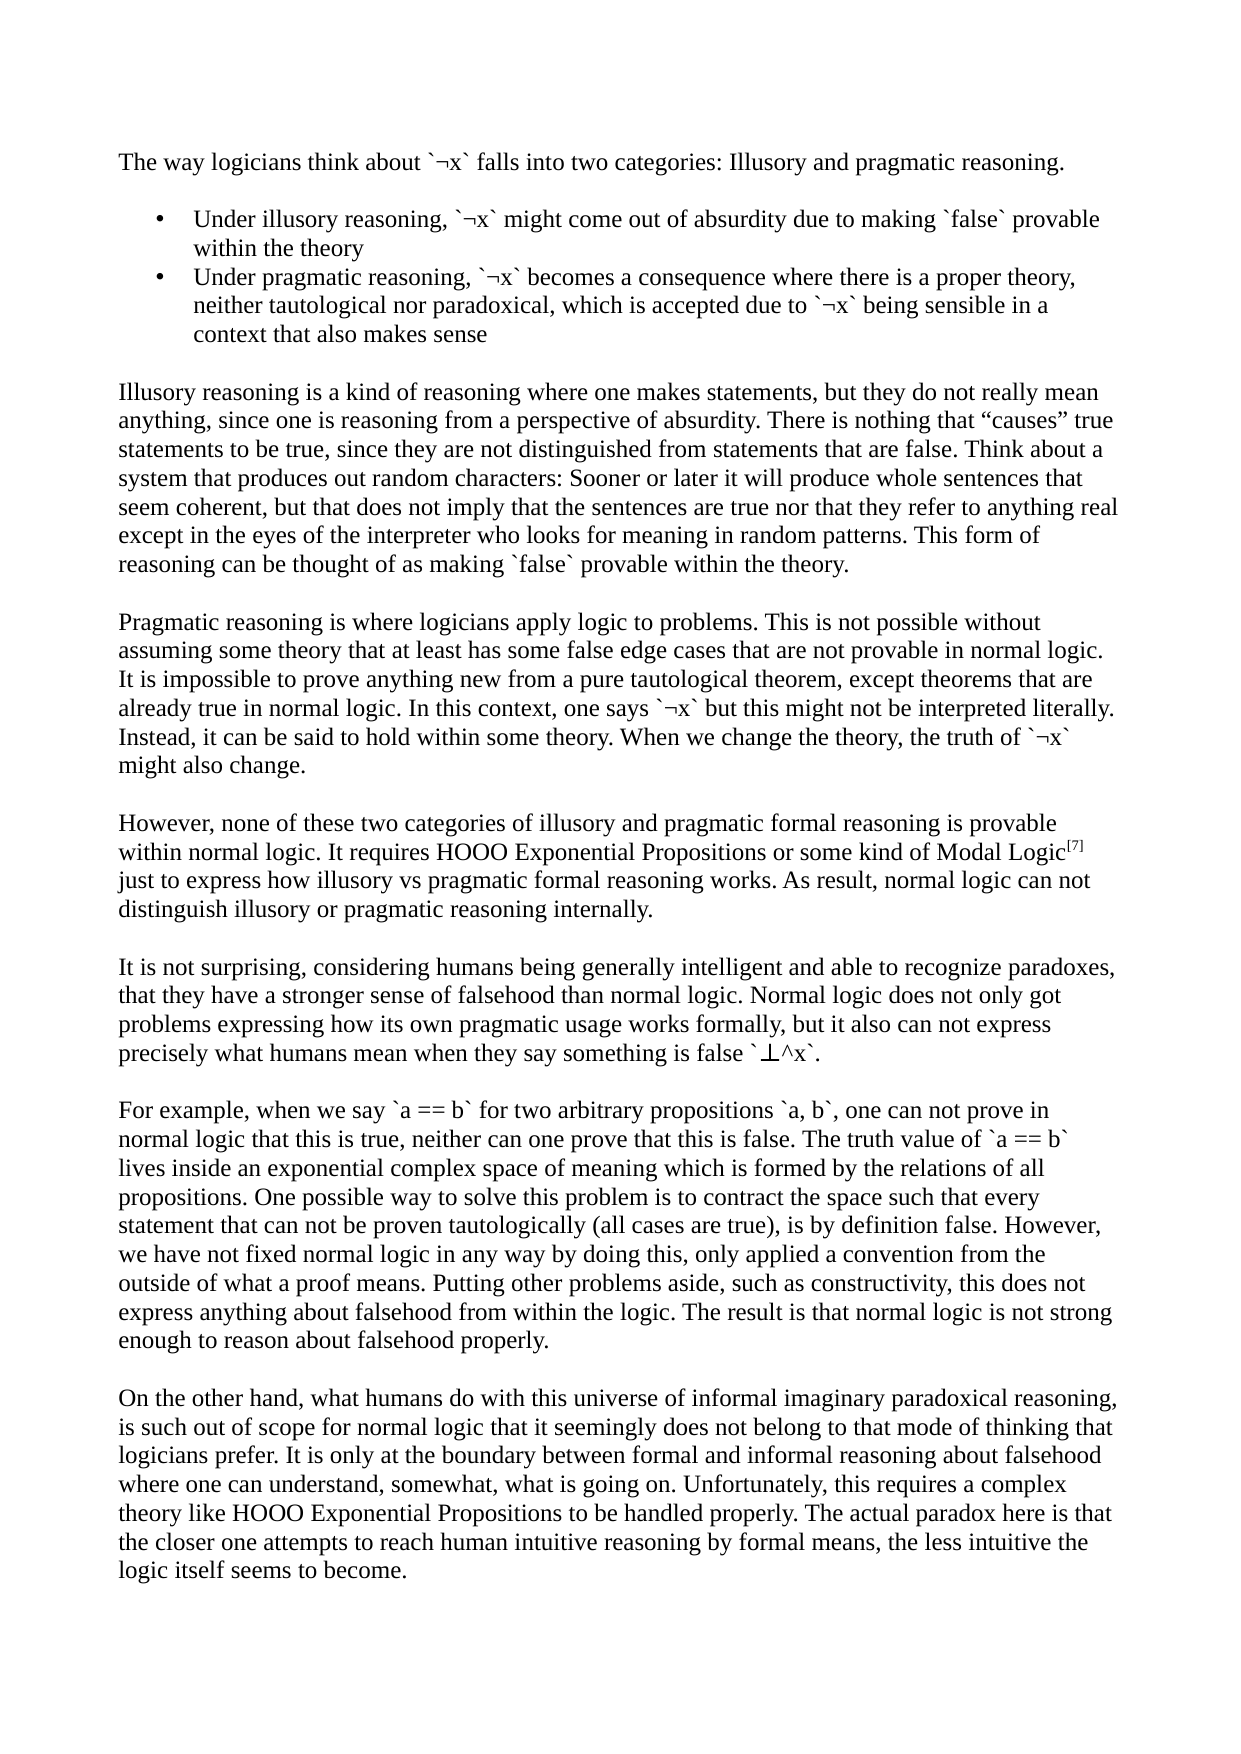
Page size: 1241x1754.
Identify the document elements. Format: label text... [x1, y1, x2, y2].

list Under illusory reasoning, `¬x` might come out of absurdity due to making `false` provable within the theory [156, 204, 1122, 262]
text It is not surprising, considering humans being generally intelligent and able to recognize paradoxes, that they have a stronger sense of falsehood than normal logic. Normal logic does not only got problems expressing how its own pragmatic usage works formally, but it also can not express precisely what humans mean when they say something is false `⊥^x`. [118, 952, 1122, 1067]
text On the other hand, what humans do with this universe of informal imaginary paradoxical reasoning, is such out of scope for normal logic that it seemingly does not belong to that mode of thinking that logicians prefer. It is only at the boundary between formal and informal reasoning about falsehood where one can understand, somewhat, what is going on. Unfortunately, this requires a complex theory like HOOO Exponential Propositions to be handled properly. The actual paradox here is that the closer one attempts to reach human intuitive reasoning by formal means, the less intuitive the logic itself seems to become. [118, 1383, 1122, 1584]
text For example, when we say `a == b` for two arbitrary propositions `a, b`, one can not prove in normal logic that this is true, neither can one prove that this is false. The truth value of `a == b` lives inside an exponential complex space of meaning which is formed by the relations of all propositions. One possible way to solve this problem is to contract the space such that every statement that can not be proven tautologically (all cases are true), is by definition false. However, we have not fixed normal logic in any way by doing this, only applied a convention from the outside of what a proof means. Putting other problems aside, such as constructivity, this does not express anything about falsehood from within the logic. The result is that normal logic is not strong enough to reason about falsehood properly. [118, 1096, 1122, 1354]
text However, none of these two categories of illusory and pragmatic formal reasoning is provable within normal logic. It requires HOOO Exponential Propositions or some kind of Modal Logic[7] just to express how illusory vs pragmatic formal reasoning works. As result, normal logic can not distinguish illusory or pragmatic reasoning internally. [118, 808, 1122, 923]
text Illusory reasoning is a kind of reasoning where one makes statements, but they do not really mean anything, since one is reasoning from a perspective of absurdity. There is nothing that “causes” true statements to be true, since they are not distinguished from statements that are false. Think about a system that produces out random characters: Sooner or later it will produce whole sentences that seem coherent, but that does not imply that the sentences are true nor that they refer to anything real except in the eyes of the interpreter who looks for meaning in random patterns. This form of reasoning can be thought of as making `false` provable within the theory. [118, 377, 1122, 578]
list Under pragmatic reasoning, `¬x` becomes a consequence where there is a proper theory, neither tautological nor paradoxical, which is accepted due to `¬x` being sensible in a context that also makes sense [156, 262, 1122, 348]
text The way logicians think about `¬x` falls into two categories: Illusory and pragmatic reasoning. [118, 147, 1122, 176]
text Pragmatic reasoning is where logicians apply logic to problems. This is not possible without assuming some theory that at least has some false edge cases that are not provable in normal logic. It is impossible to prove anything new from a pure tautological theorem, except theorems that are already true in normal logic. In this context, one says `¬x` but this might not be interpreted literally. Instead, it can be said to hold within some theory. When we change the theory, the truth of `¬x` might also change. [118, 607, 1122, 779]
